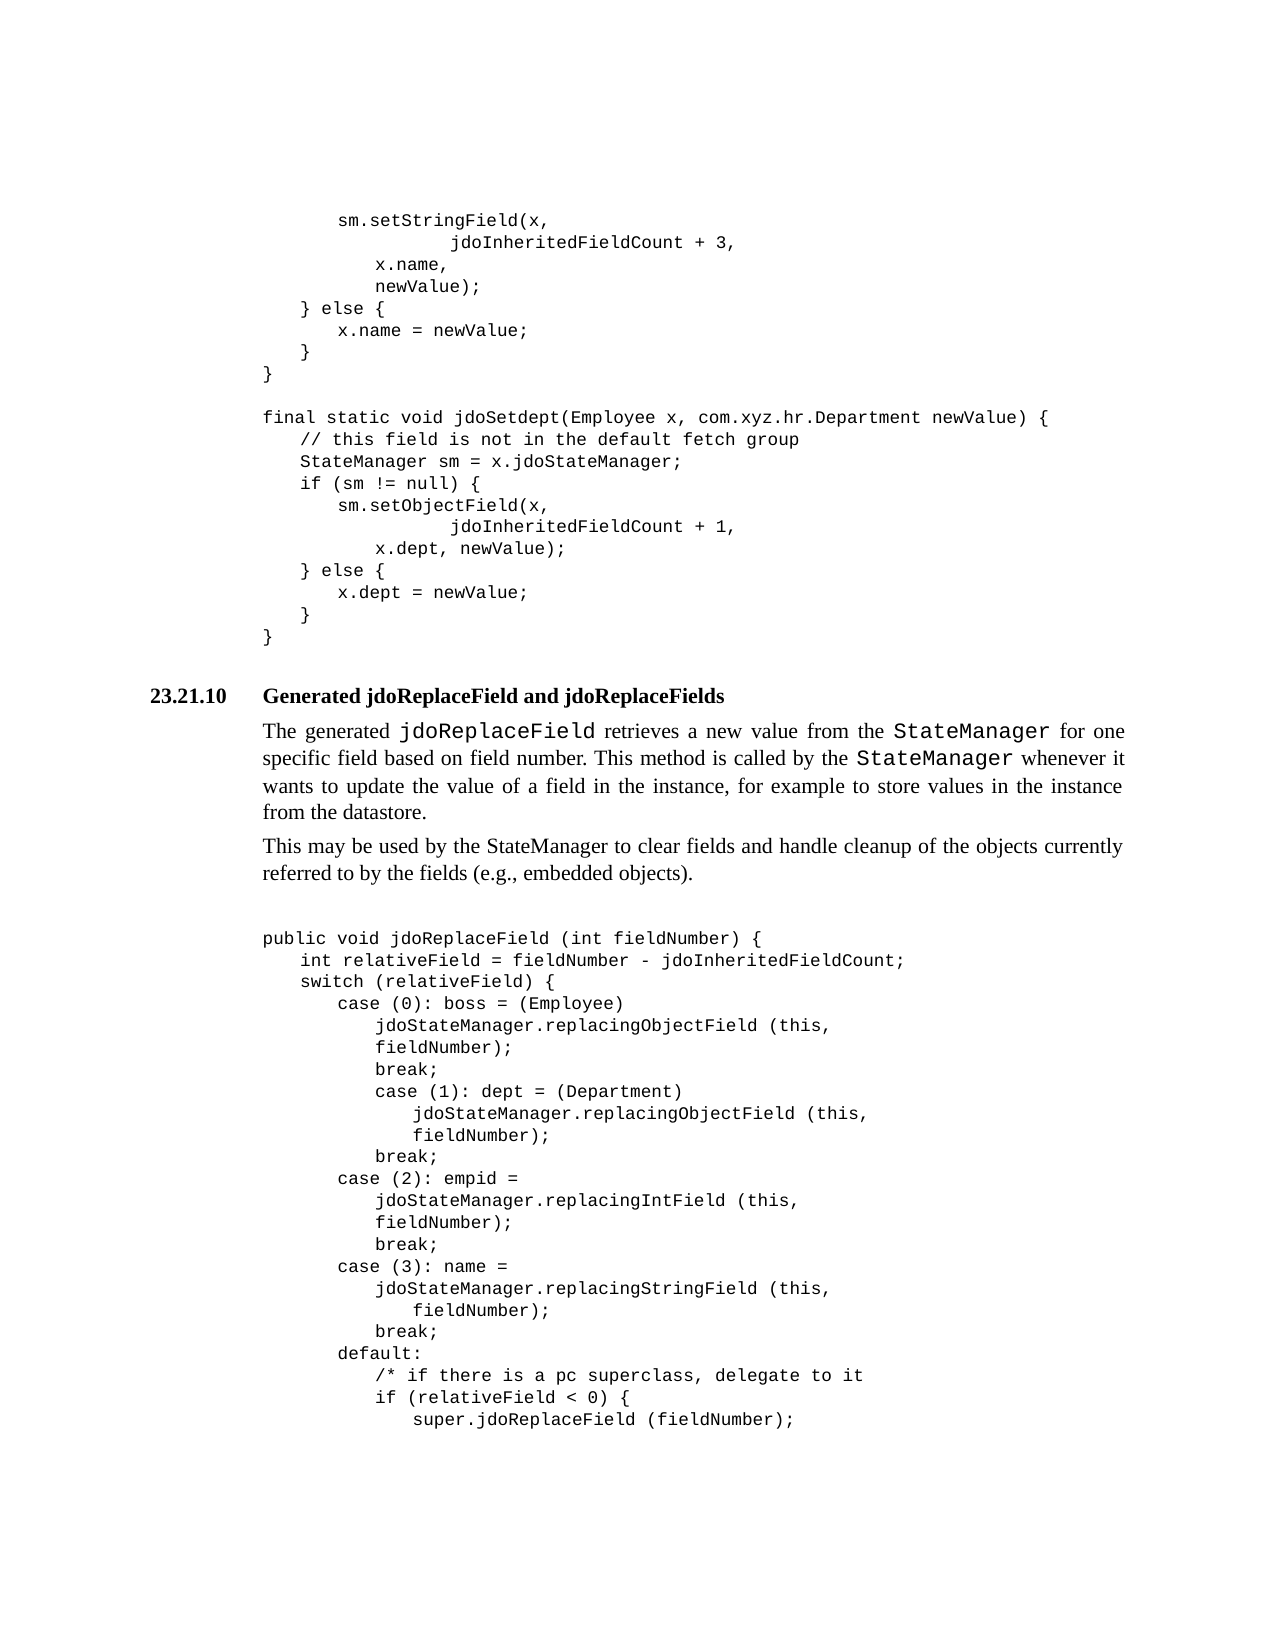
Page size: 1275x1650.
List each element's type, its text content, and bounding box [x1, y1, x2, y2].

text break; [262, 1146, 1125, 1168]
text x.name = newValue; [262, 319, 1125, 341]
text fieldNumber); [262, 1124, 1125, 1146]
text default: [262, 1343, 1125, 1365]
text case (1): dept = (Department) [262, 1081, 1125, 1102]
text The generated jdoReplaceField retrieves a new value from the StateManager for one specific field based on field number. This method is called by the StateManager whenever it wants to update the value of a field in the instance, for example to store values in the instance from the datastore. [262, 718, 1125, 824]
text jdoStateManager.replacingObjectField (this, [262, 1102, 1125, 1124]
text case (0): boss = (Employee) [262, 993, 1125, 1015]
text x.name, [262, 254, 1125, 276]
text int relativeField = fieldNumber - jdoInheritedFieldCount; [262, 949, 1125, 971]
text x.dept, newValue); [262, 538, 1125, 560]
text fieldNumber); [262, 1037, 1125, 1059]
text // this field is not in the default fetch group [262, 429, 1125, 451]
text jdoStateManager.replacingObjectField (this, [262, 1015, 1125, 1037]
text switch (relativeField) { [262, 971, 1125, 993]
text break; [262, 1321, 1125, 1343]
text jdoStateManager.replacingIntField (this, [262, 1190, 1125, 1212]
text This may be used by the StateManager to clear fields and handle cleanup of the objects currently referred to by the fields (e.g., embedded objects). [262, 833, 1125, 885]
text jdoInheritedFieldCount + 3, [262, 232, 1125, 254]
text if (sm != null) { [262, 472, 1125, 494]
text if (relativeField < 0) { [262, 1387, 1125, 1409]
text x.dept = newValue; [262, 582, 1125, 604]
text break; [262, 1059, 1125, 1081]
text StateManager sm = x.jdoStateManager; [262, 451, 1125, 472]
text } else { [262, 297, 1125, 319]
text /* if there is a pc superclass, delegate to it [262, 1365, 1125, 1387]
text case (3): name = [262, 1256, 1125, 1277]
text } [262, 363, 1125, 385]
text fieldNumber); [262, 1299, 1125, 1321]
text sm.setObjectField(x, [262, 494, 1125, 516]
text case (2): empid = [262, 1168, 1125, 1190]
text } else { [262, 560, 1125, 582]
text } [262, 626, 1125, 647]
text super.jdoReplaceField (fieldNumber); [262, 1409, 1125, 1431]
text final static void jdoSetdept(Employee x, com.xyz.hr.Department newValue) { [262, 407, 1125, 429]
text } [262, 604, 1125, 626]
text sm.setStringField(x, [262, 210, 1125, 232]
text fieldNumber); [262, 1212, 1125, 1234]
text } [262, 341, 1125, 363]
text break; [262, 1234, 1125, 1256]
text jdoStateManager.replacingStringField (this, [262, 1277, 1125, 1299]
subtitle Generated jdoReplaceField and jdoReplaceFields [150, 682, 1125, 708]
text jdoInheritedFieldCount + 1, [262, 516, 1125, 538]
text newValue); [262, 276, 1125, 297]
text public void jdoReplaceField (int fieldNumber) { [262, 927, 1125, 949]
